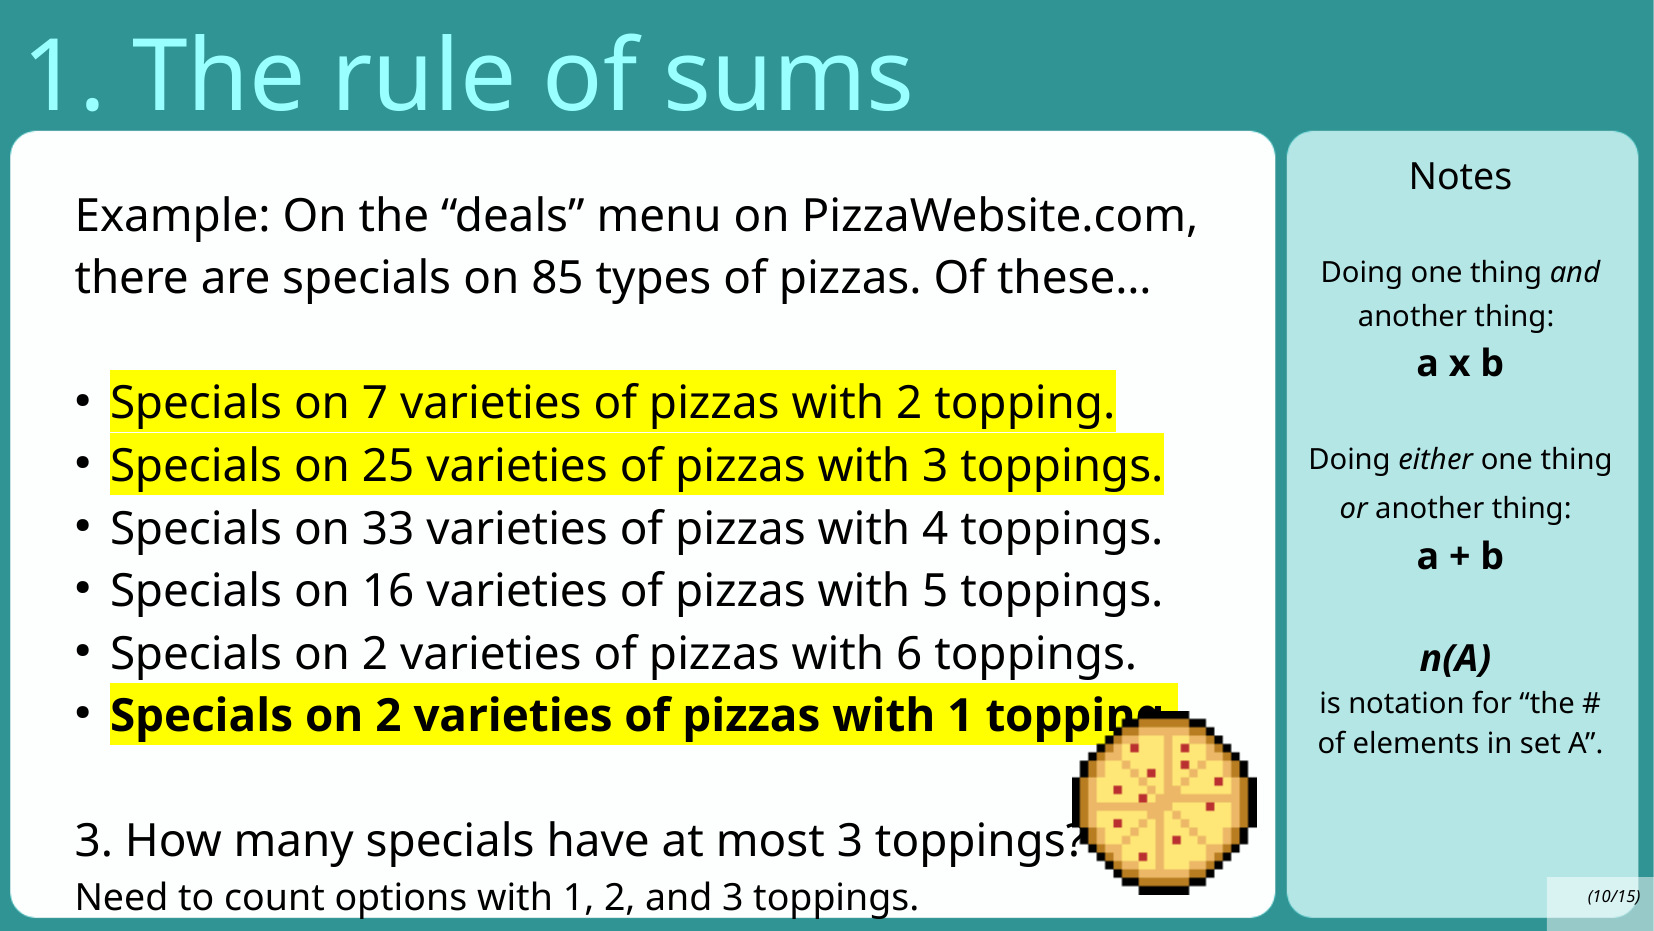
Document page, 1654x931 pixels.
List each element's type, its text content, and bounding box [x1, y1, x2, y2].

text_box Example: On the “deals” menu on PizzaWebsite.com, there are specials on 85 types of pizzas. Of these… Specials on 7 varieties of pizzas with 2 topping. Specials on 25 varieties of pizzas with 3 toppings. Specials on 33 varieties of pizzas with 4 toppings. Specials on 16 varieties of pizzas with 5 toppings. Specials on 2 varieties of pizzas with 6 toppings. Specials on 2 varieties of pizzas with 1 topping. 3. How many specials have at most 3 toppings? Need to count options with 1, 2, and 3 toppings. 2 + 7 + 25 = 34, or 85 – 2 – 16 – 33 = 34 [74, 182, 1244, 894]
title 1. The rule of sums [22, 13, 1511, 130]
picture [0, 0, 1654, 931]
text_box (<number>/15) [1546, 877, 1654, 931]
text_box Notes Doing one thing and another thing: a x b Doing either one thing or another thing: a + b n(A) is notation for “the # of elements in set A”. [1290, 141, 1631, 661]
